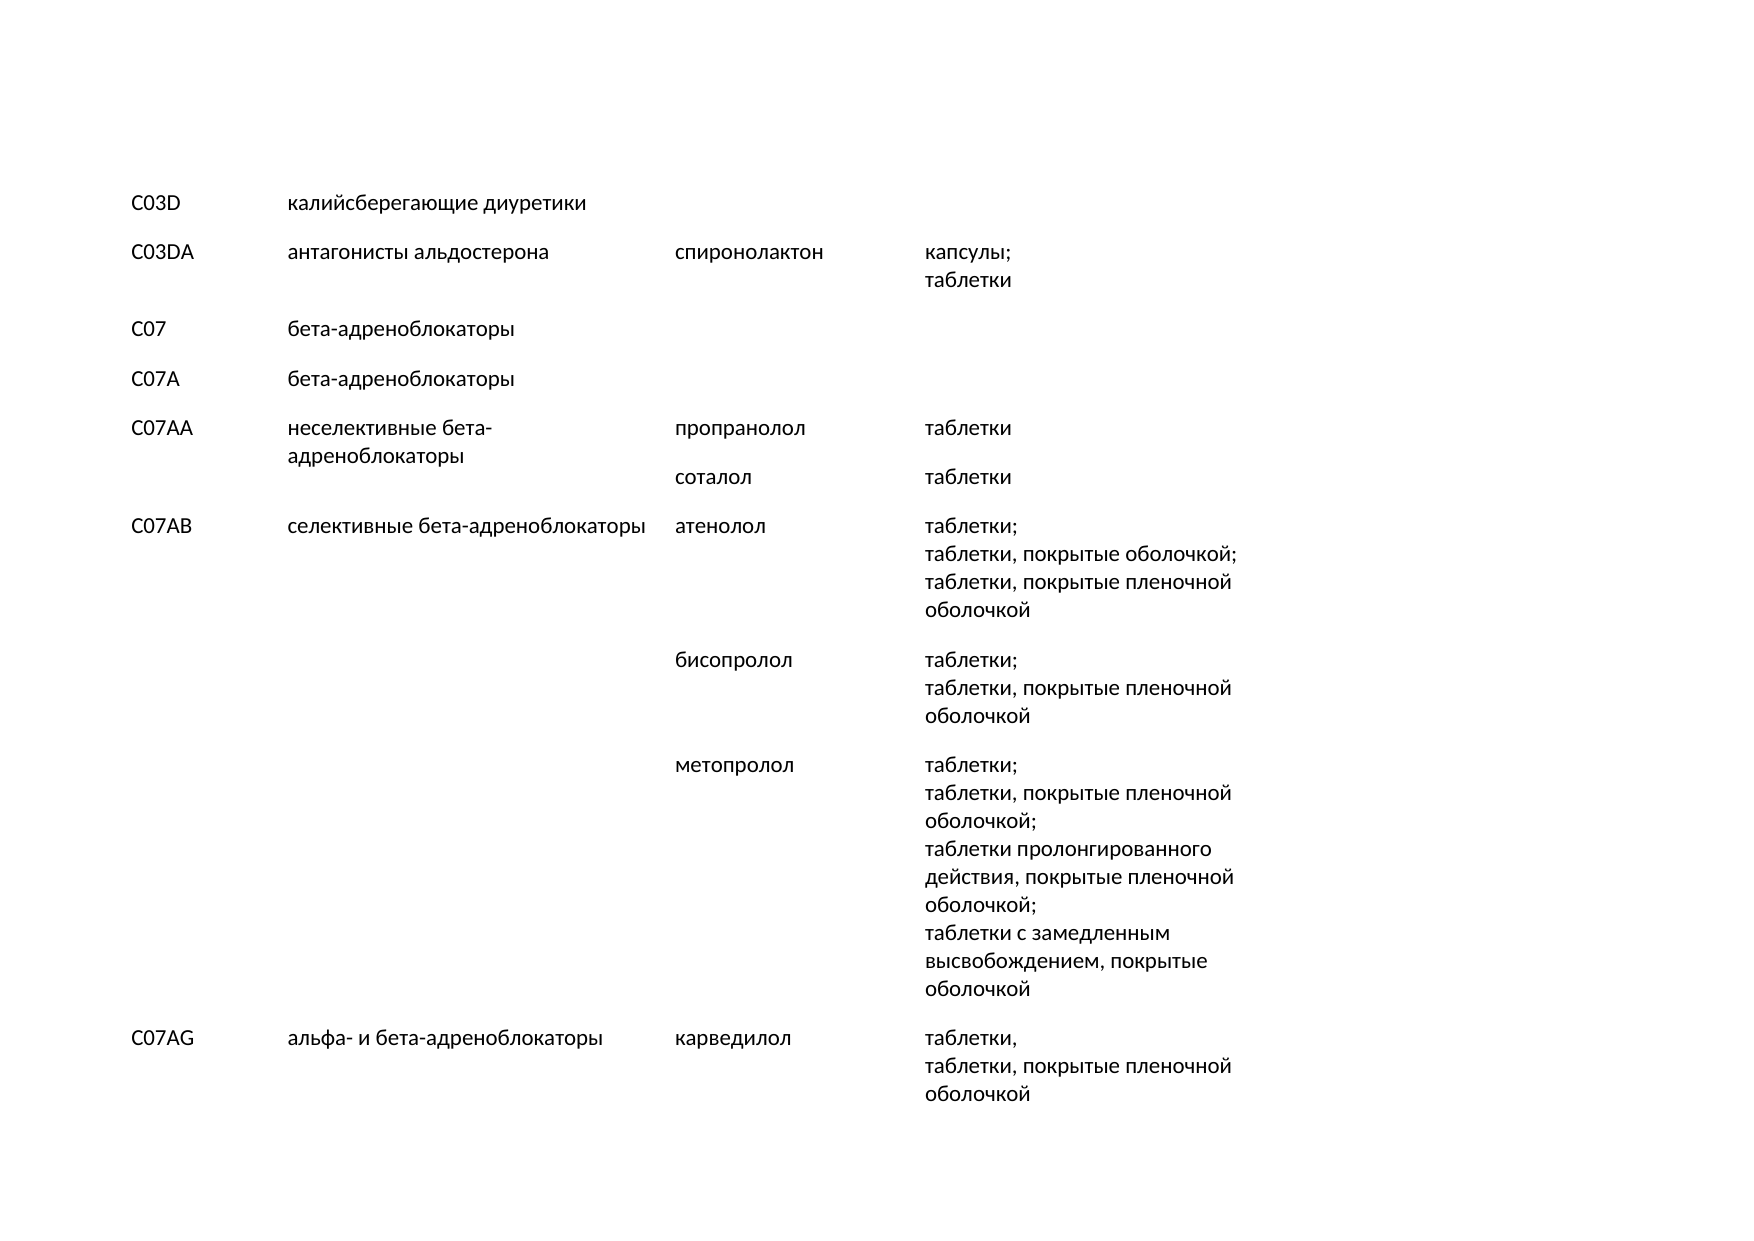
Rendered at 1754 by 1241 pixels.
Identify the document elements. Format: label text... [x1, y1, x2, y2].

table_cell калийсберегающие диуретики [281, 177, 668, 226]
table_cell [668, 177, 918, 226]
table_cell бета-адреноблокаторы [281, 304, 668, 353]
table_cell бета-адреноблокаторы [281, 353, 668, 402]
table_cell селективные бета-адреноблокаторы [281, 501, 668, 1013]
table_cell [918, 353, 1306, 402]
table_cell метопролол [668, 740, 918, 1013]
table_cell C07AB [125, 501, 281, 1013]
table_cell неселективные бета-адреноблокаторы [281, 402, 668, 501]
table_cell C03D [125, 177, 281, 226]
table_cell таблетки [918, 402, 1306, 452]
table_cell альфа- и бета-адреноблокаторы [281, 1013, 668, 1118]
table_cell атенолол [668, 501, 918, 634]
table_cell C03DA [125, 226, 281, 304]
table_cell C07AG [125, 1013, 281, 1118]
table_cell [918, 177, 1306, 226]
table_cell пропранолол [668, 402, 918, 452]
table_cell C07A [125, 353, 281, 402]
table_cell [668, 304, 918, 353]
table_cell C07 [125, 304, 281, 353]
table_cell карведилол [668, 1013, 918, 1118]
table_cell C07AA [125, 402, 281, 501]
table_cell таблетки [918, 452, 1306, 501]
table_cell соталол [668, 452, 918, 501]
table_cell таблетки, таблетки, покрытые пленочной оболочкой [918, 1013, 1306, 1118]
table_cell [668, 353, 918, 402]
table_cell таблетки; таблетки, покрытые оболочкой; таблетки, покрытые пленочной оболочкой [918, 501, 1306, 634]
table_cell [918, 304, 1306, 353]
table_cell бисопролол [668, 634, 918, 739]
table_cell капсулы; таблетки [918, 226, 1306, 304]
table_cell таблетки; таблетки, покрытые пленочной оболочкой; таблетки пролонгированного действия, покрытые пленочной оболочкой; таблетки с замедленным высвобождением, покрытые оболочкой [918, 740, 1306, 1013]
table_cell таблетки; таблетки, покрытые пленочной оболочкой [918, 634, 1306, 739]
table_cell спиронолактон [668, 226, 918, 304]
table_cell антагонисты альдостерона [281, 226, 668, 304]
